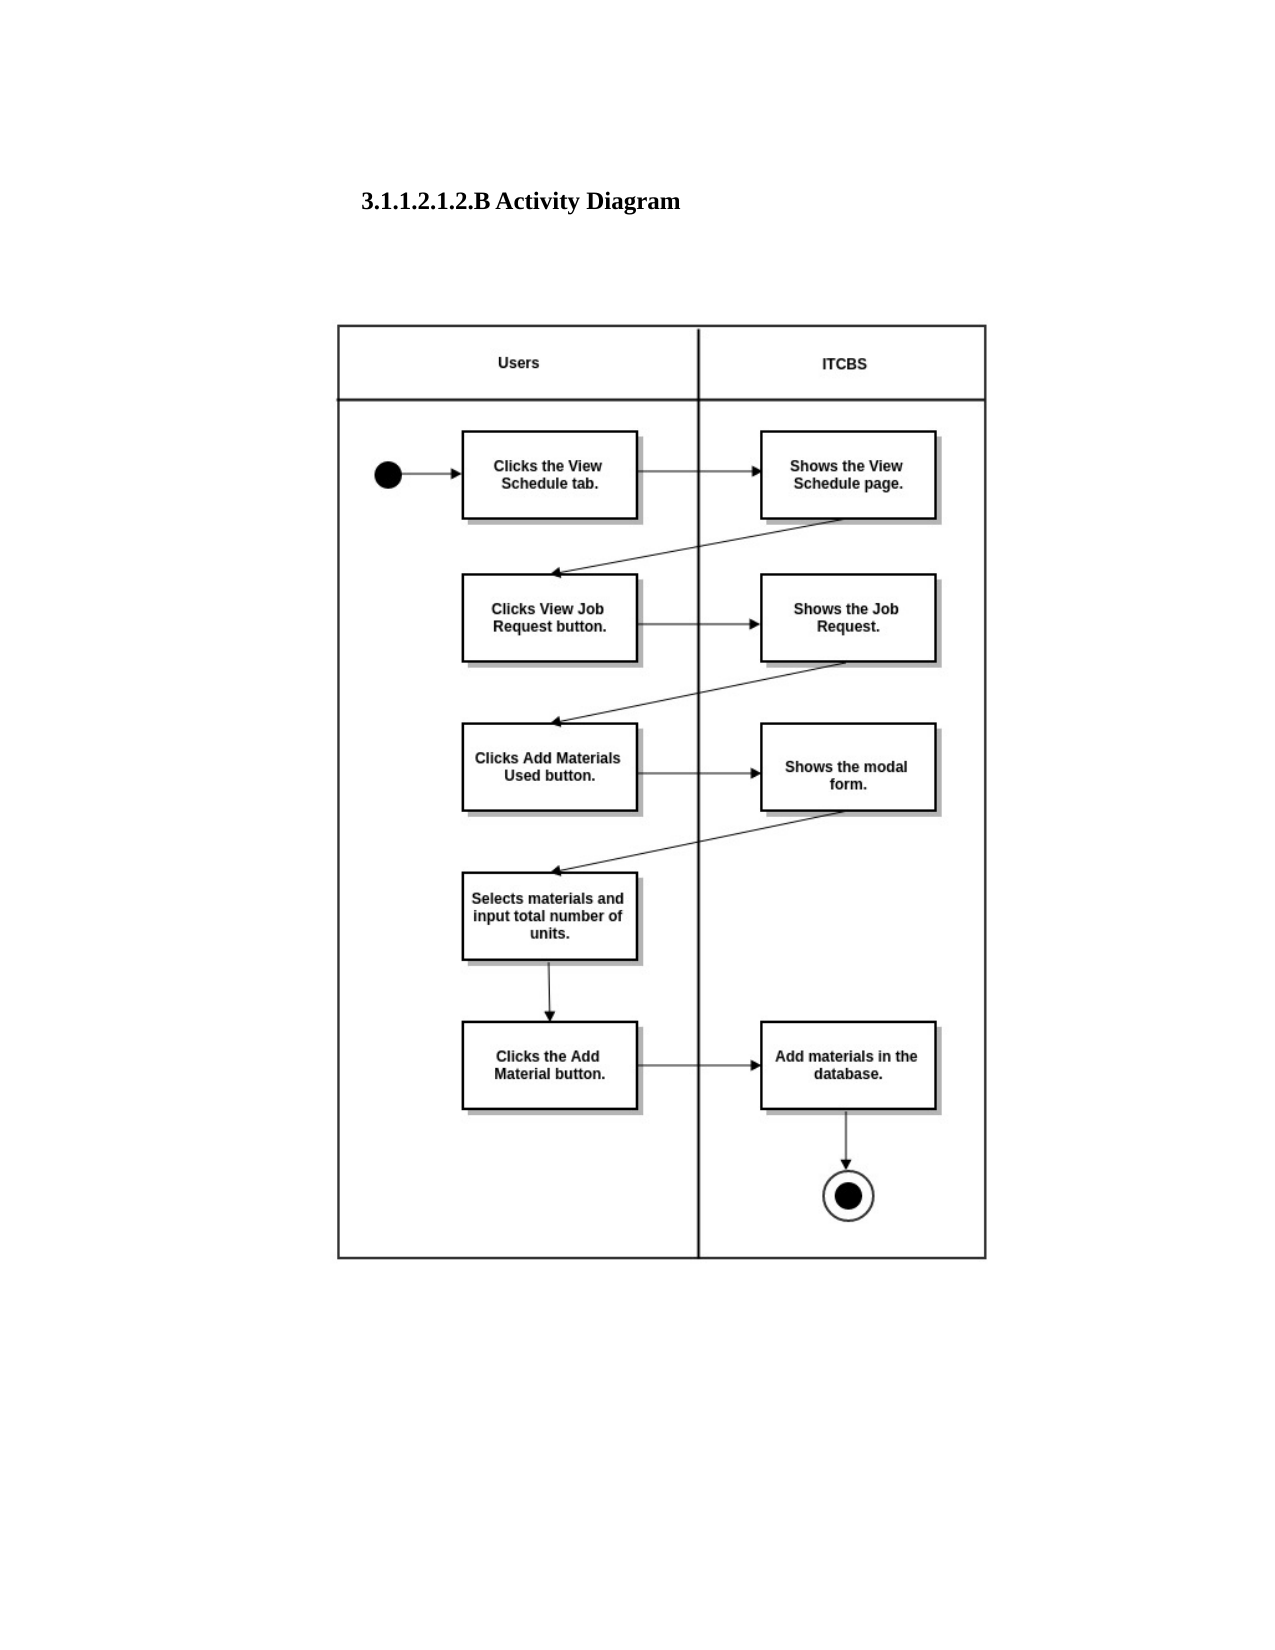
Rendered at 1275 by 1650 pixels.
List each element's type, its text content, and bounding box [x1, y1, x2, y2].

picture [152, 239, 1013, 1288]
text 3.1.1.2.1.2.B Activity Diagram [139, 186, 1135, 215]
